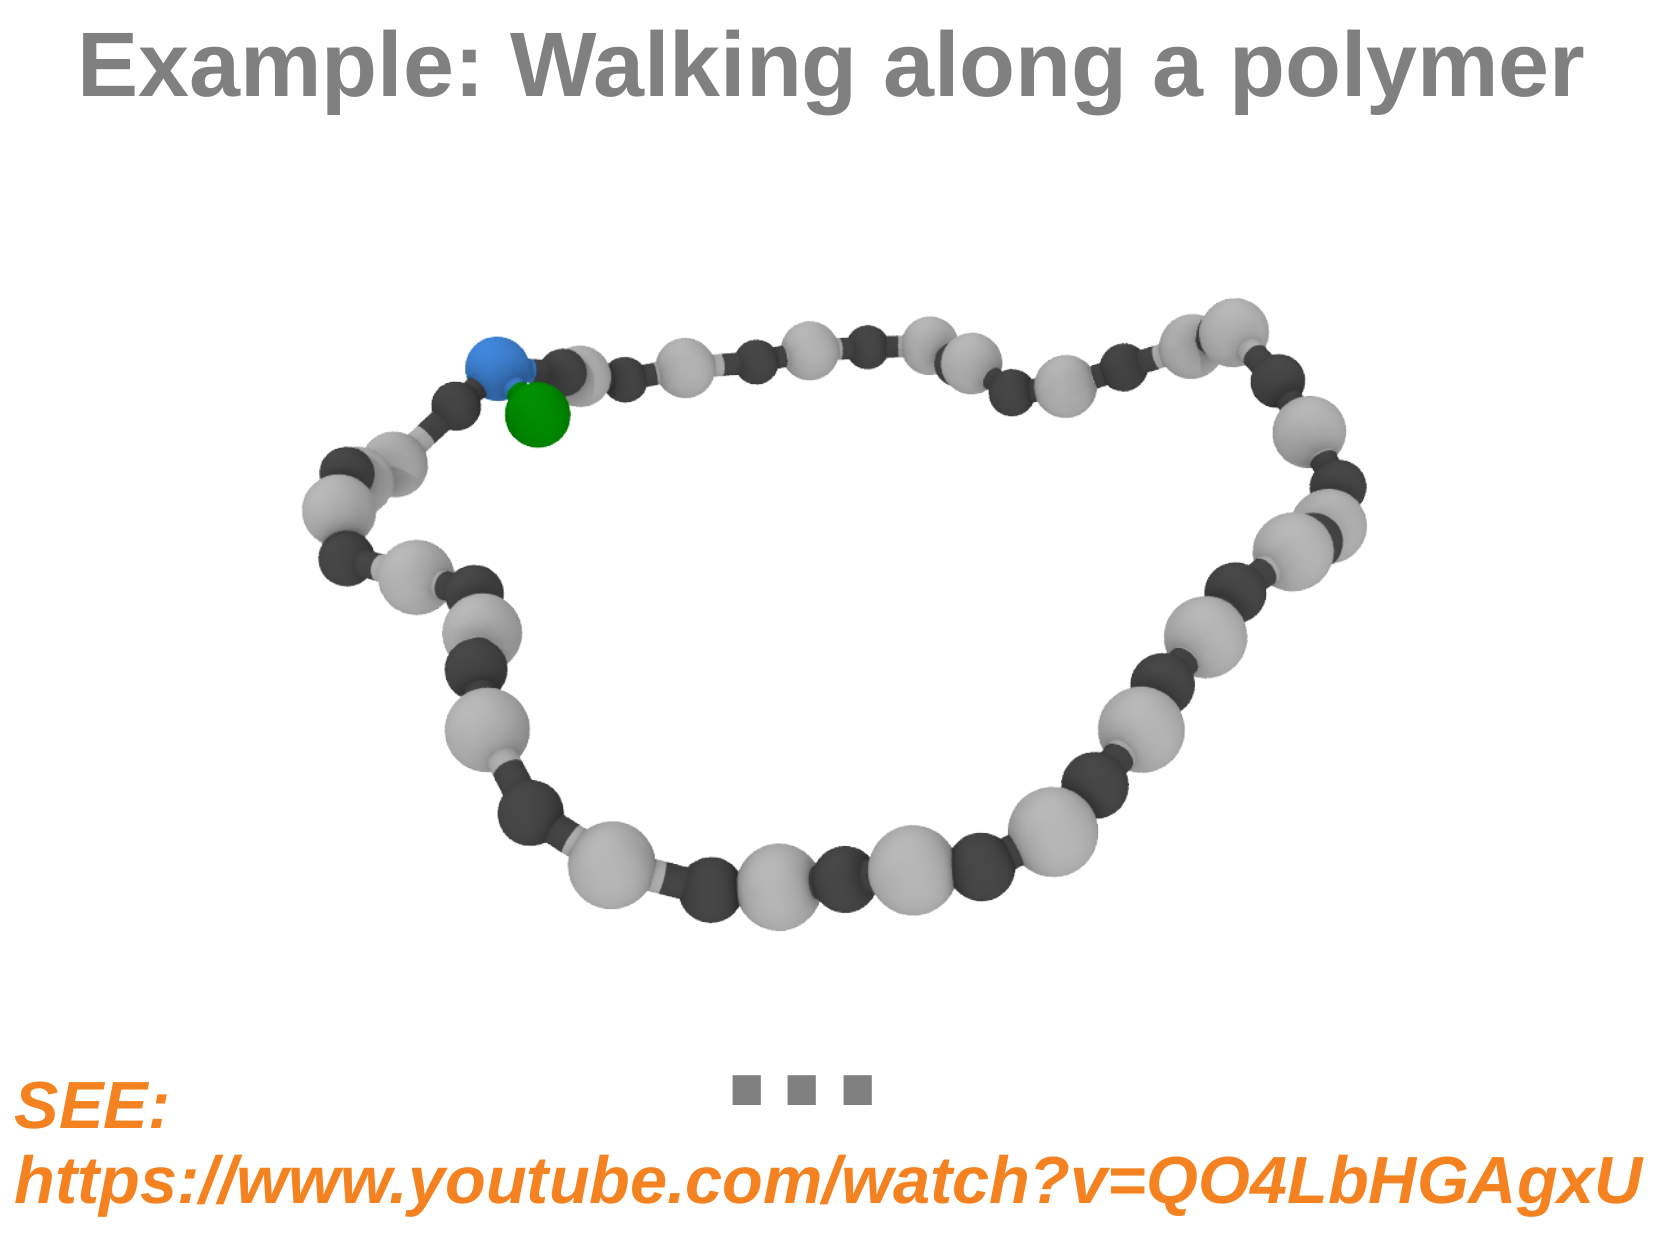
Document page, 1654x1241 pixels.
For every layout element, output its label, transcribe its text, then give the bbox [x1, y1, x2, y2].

title Example: Walking along a polymer [0, 0, 1654, 149]
text_box SEE: https://www.youtube.com/watch?v=QO4LbHGAgxU [0, 1060, 1654, 1241]
picture [0, 149, 1654, 1060]
